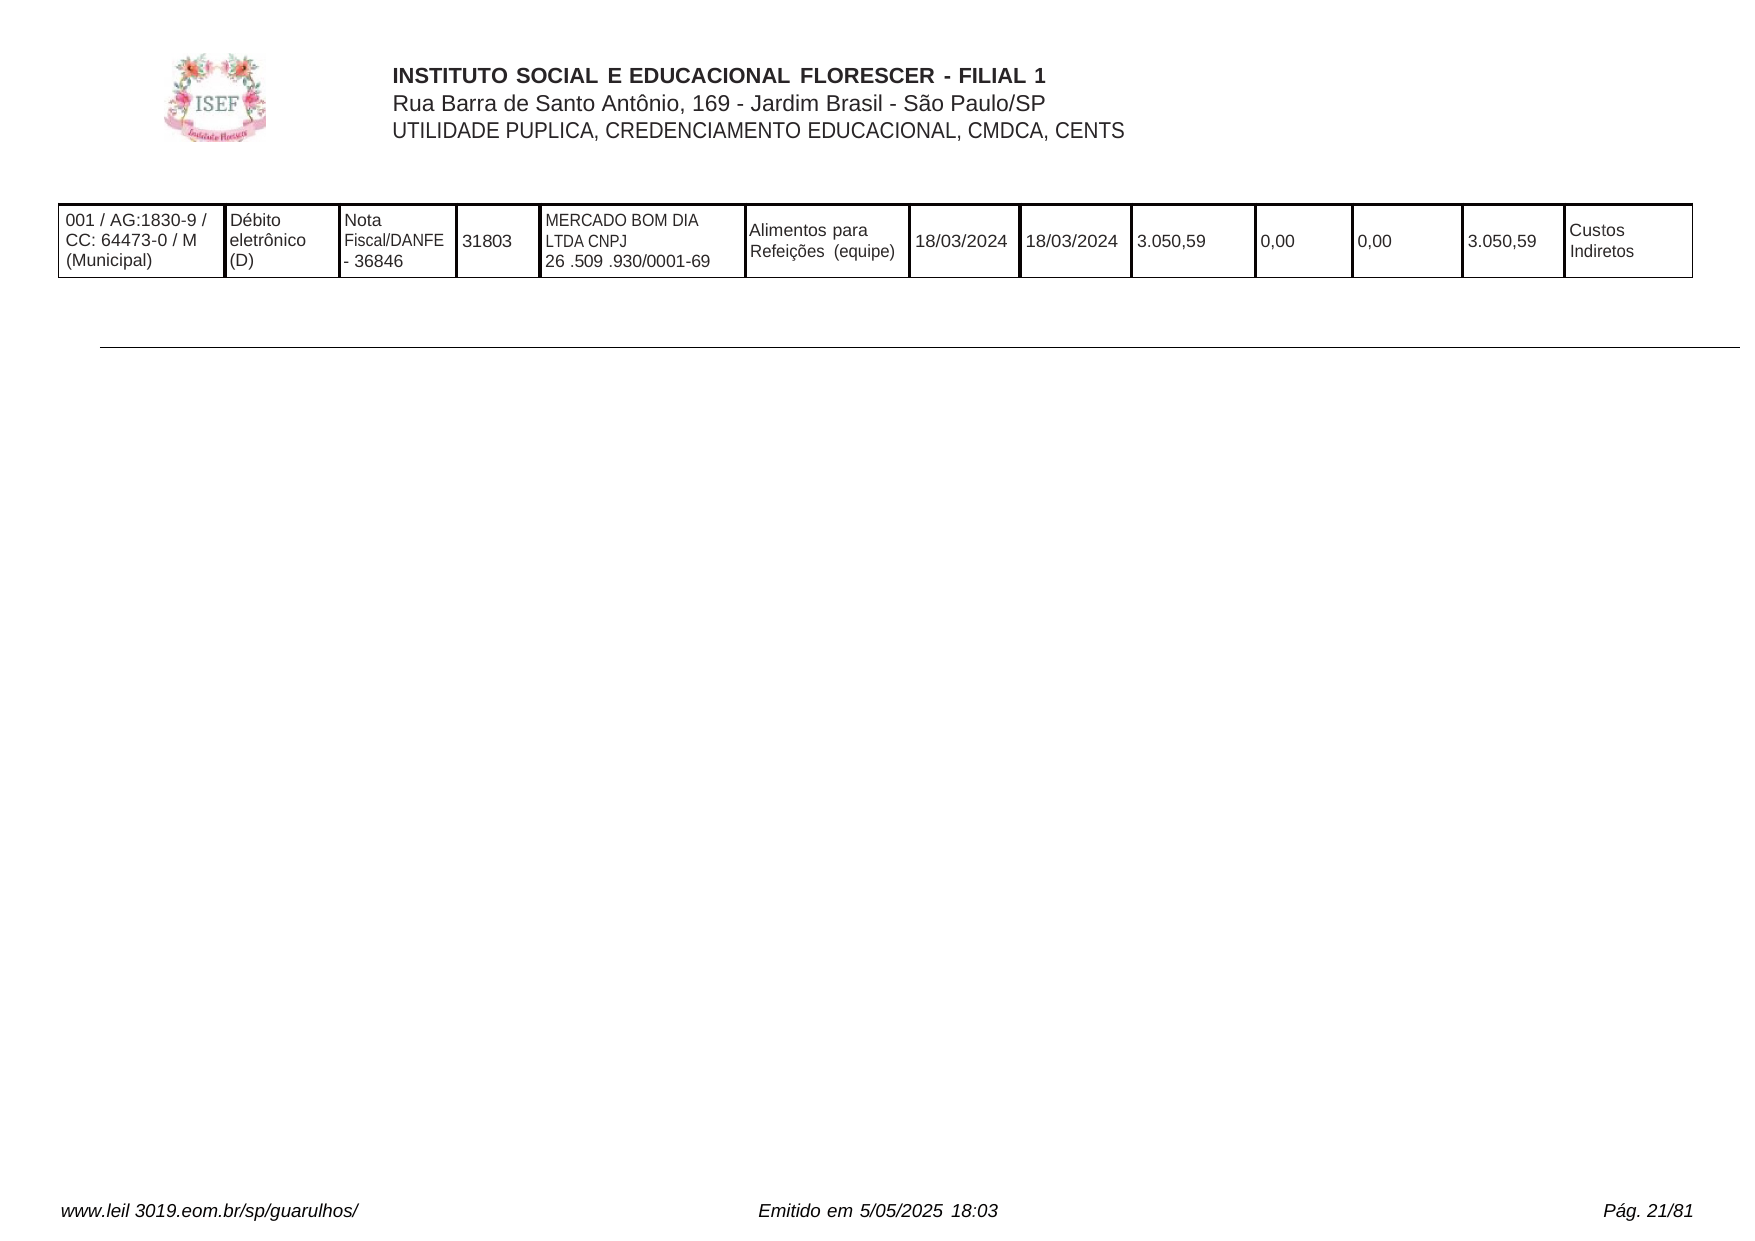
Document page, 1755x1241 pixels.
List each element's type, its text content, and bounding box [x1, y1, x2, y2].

table_cell 18/03/2024 [1022, 206, 1130, 277]
table_cell 0,00 [1354, 206, 1461, 277]
table_cell 001 / AG:1830-9 / CC: 64473-0 / M (Municipal) [59, 206, 223, 277]
table_cell 18/03/2024 [911, 206, 1018, 277]
table_cell 3.050,59 [1464, 206, 1563, 277]
table_cell Alimentos para Refeições (equipe) [747, 206, 908, 277]
table_cell Nota Fiscal/DANFE - 36846 [341, 206, 455, 277]
table_cell 31803 [458, 206, 538, 277]
table_cell Custos Indiretos [1566, 206, 1692, 277]
table_cell 0,00 [1257, 206, 1351, 277]
table_cell 3.050,59 [1133, 206, 1254, 277]
table_cell Débito eletrônico (D) [227, 206, 338, 277]
table_cell MERCADO BOM DIA LTDA CNPJ 26 .509 .930/0001-69 [542, 206, 744, 277]
